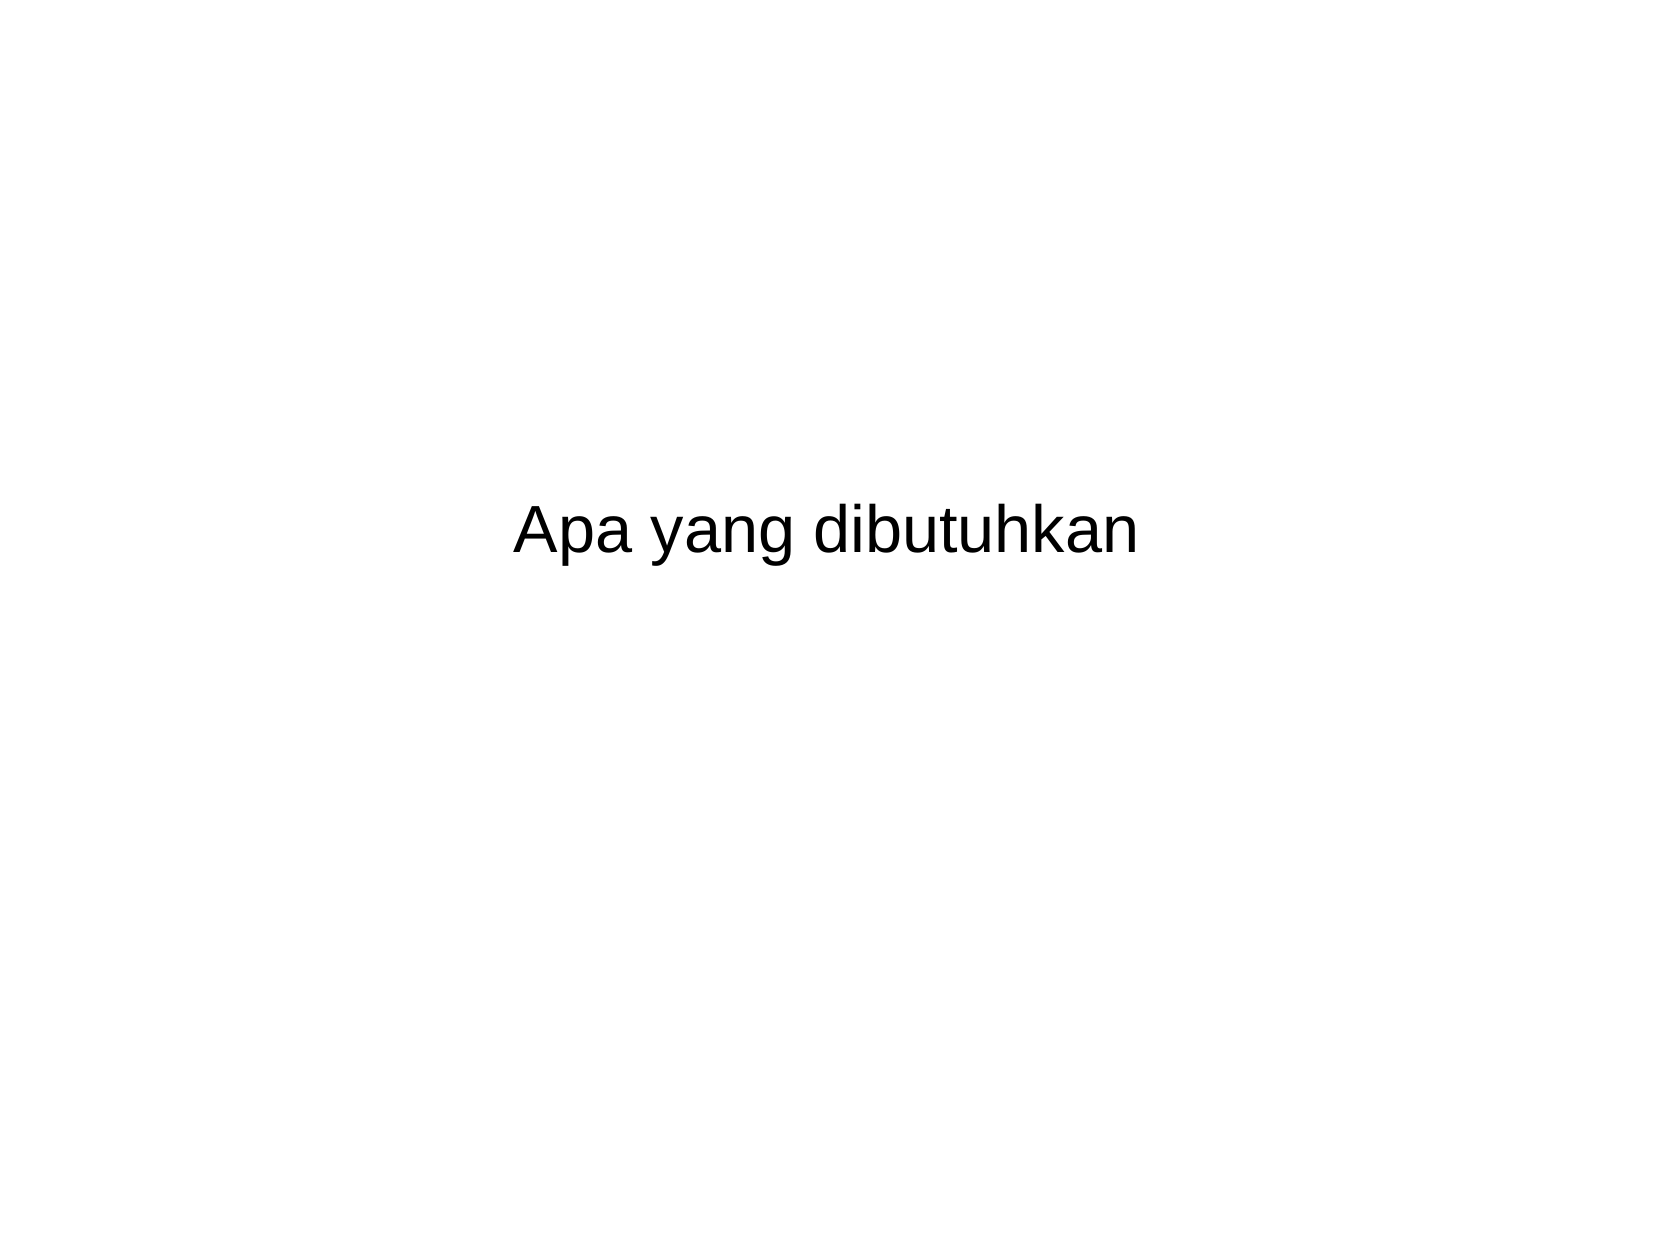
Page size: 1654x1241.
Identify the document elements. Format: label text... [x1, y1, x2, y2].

subtitle Apa yang dibutuhkan [82, 49, 1571, 1010]
